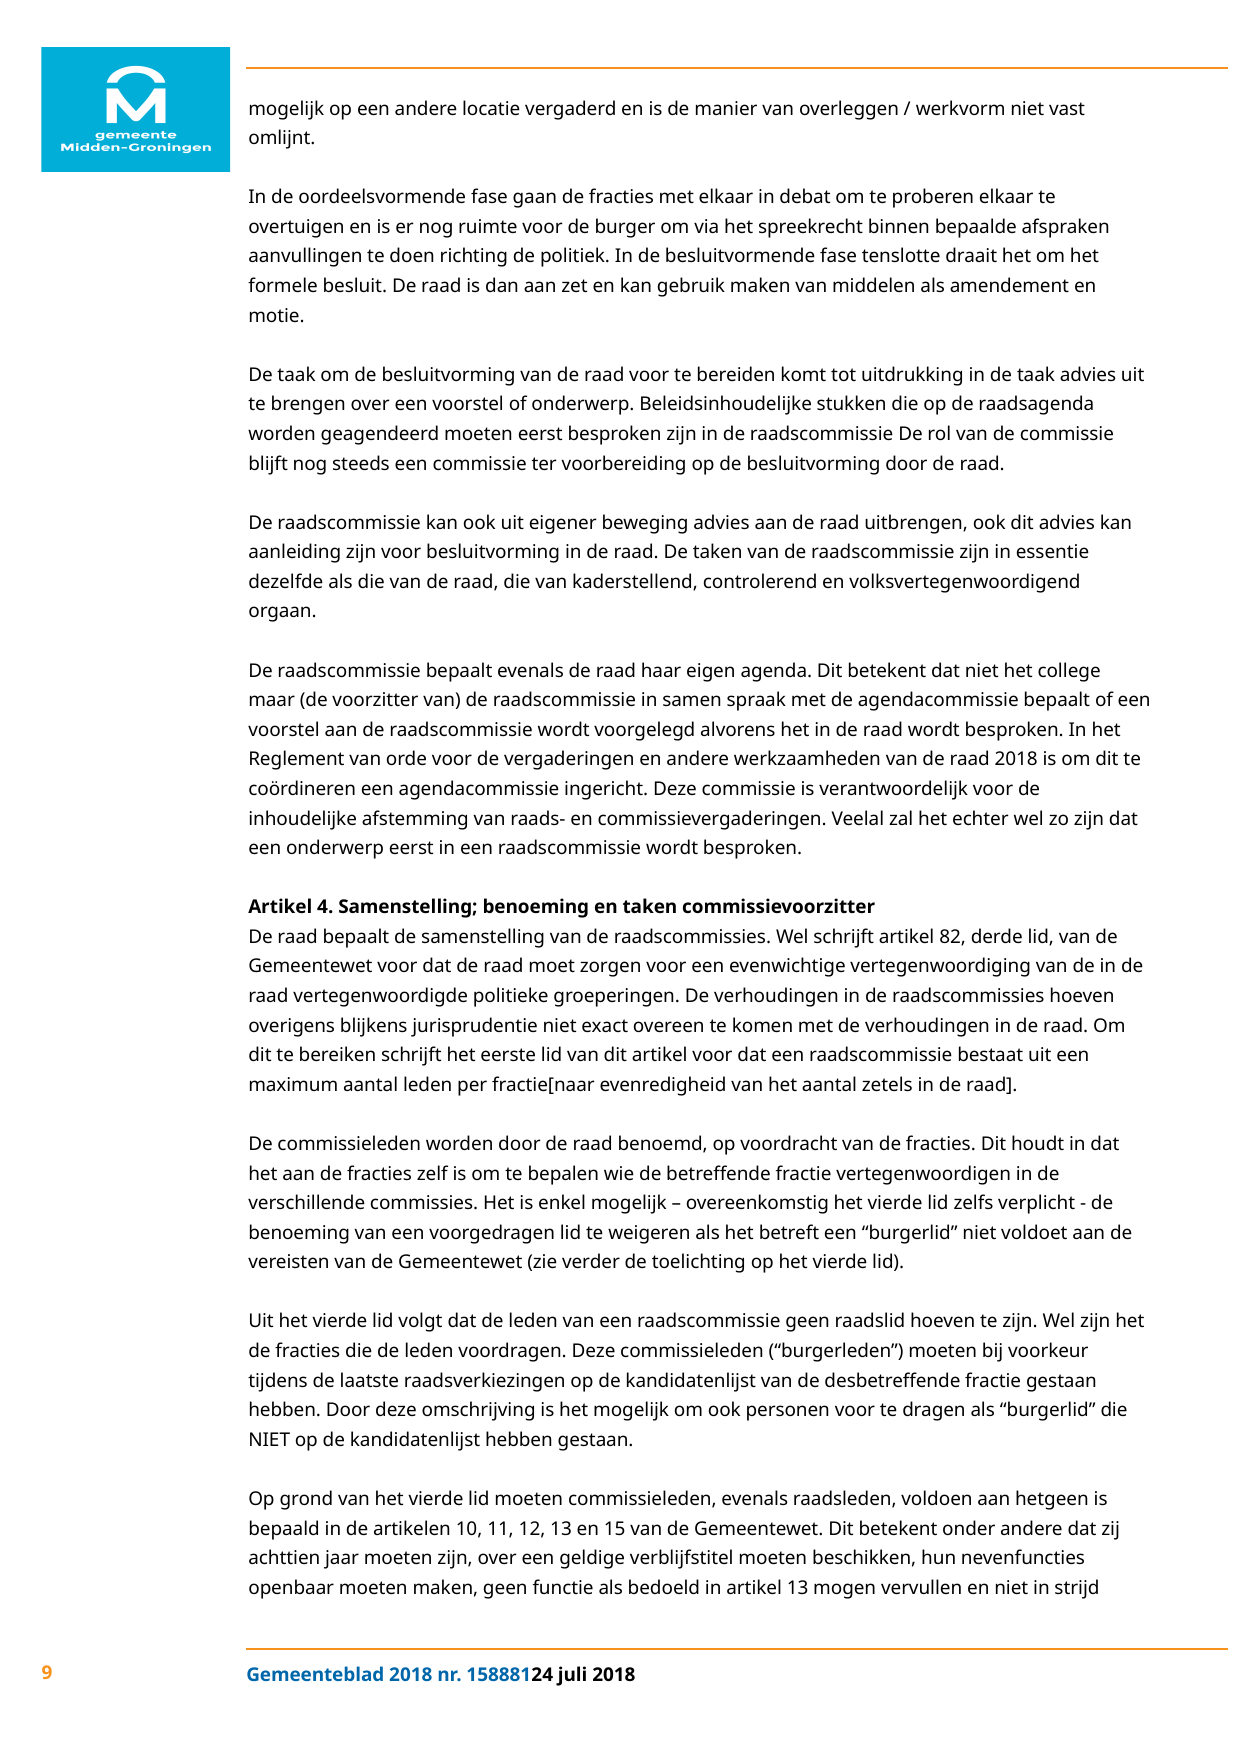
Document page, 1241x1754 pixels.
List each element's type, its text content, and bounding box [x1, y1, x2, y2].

text De raadscommissie bepaalt evenals de raad haar eigen agenda. Dit betekent dat niet het college maar (de voorzitter van) de raadscommissie in samen spraak met de agendacommissie bepaalt of een voorstel aan de raadscommissie wordt voorgelegd alvorens het in de raad wordt besproken. In het Reglement van orde voor de vergaderingen en andere werkzaamheden van de raad 2018 is om dit te coördineren een agendacommissie ingericht. Deze commissie is verantwoordelijk voor de inhoudelijke afstemming van raads- en commissievergaderingen. Veelal zal het echter wel zo zijn dat een onderwerp eerst in een raadscommissie wordt besproken. [248, 657, 1152, 860]
picture [108, 66, 164, 82]
text Uit het vierde lid volgt dat de leden van een raadscommissie geen raadslid hoeven te zijn. Wel zijn het de fracties die de leden voordragen. Deze commissieleden (“burgerleden”) moeten bij voorkeur tijdens de laatste raadsverkiezingen op de kandidatenlijst van de desbetreffende fractie gestaan hebben. Door deze omschrijving is het mogelijk om ook personen voor te dragen als “burgerlid” die NIET op de kandidatenlijst hebben gestaan. [248, 1308, 1152, 1452]
text Op grond van het vierde lid moeten commissieleden, evenals raadsleden, voldoen aan hetgeen is bepaald in de artikelen 10, 11, 12, 13 en 15 van de Gemeentewet. Dit betekent onder andere dat zij achttien jaar moeten zijn, over een geldige verblijfstitel moeten beschikken, hun nevenfuncties openbaar moeten maken, geen functie als bedoeld in artikel 13 mogen vervullen en niet in strijd [248, 1485, 1152, 1600]
text De raad bepaalt de samenstelling van de raadscommissies. Wel schrijft artikel 82, derde lid, van de Gemeentewet voor dat de raad moet zorgen voor een evenwichtige vertegenwoordiging van de in de raad vertegenwoordigde politieke groeperingen. De verhoudingen in de raadscommissies hoeven overigens blijkens jurisprudentie niet exact overeen te komen met de verhoudingen in de raad. Om dit te bereiken schrijft het eerste lid van dit artikel voor dat een raadscommissie bestaat uit een maximum aantal leden per fractie[naar evenredigheid van het aantal zetels in de raad]. [248, 923, 1152, 1097]
picture [184, 146, 190, 153]
picture [107, 89, 165, 122]
text De commissieleden worden door de raad benoemd, op voordracht van de fracties. Dit houdt in dat het aan de fracties zelf is om te bepalen wie de betreffende fractie vertegenwoordigen in de verschillende commissies. Het is enkel mogelijk – overeenkomstig het vierde lid zelfs verplicht - de benoeming van een voorgedragen lid te weigeren als het betreft een “burgerlid” niet voldoet aan de vereisten van de Gemeentewet (zie verder de toelichting op het vierde lid). [248, 1130, 1152, 1274]
text De taak om de besluitvorming van de raad voor te bereiden komt tot uitdrukking in de taak advies uit te brengen over een voorstel of onderwerp. Beleidsinhoudelijke stukken die op de raadsagenda worden geagendeerd moeten eerst besproken zijn in de raadscommissie De rol van de commissie blijft nog steeds een commissie ter voorbereiding op de besluitvorming door de raad. [248, 361, 1152, 476]
text In de oordeelsvormende fase gaan de fracties met elkaar in debat om te proberen elkaar te overtuigen en is er nog ruimte voor de burger om via het spreekrecht binnen bepaalde afspraken aanvullingen te doen richting de politiek. In de besluitvormende fase tenslotte draait het om het formele besluit. De raad is dan aan zet en kan gebruik maken van middelen als amendement en motie. [248, 183, 1152, 328]
text De raadscommissie kan ook uit eigener beweging advies aan de raad uitbrengen, ook dit advies kan aanleiding zijn voor besluitvorming in de raad. De taken van de raadscommissie zijn in essentie dezelfde als die van de raad, die van kaderstellend, controlerend en volksvertegenwoordigend orgaan. [248, 509, 1152, 623]
text Artikel 4. Samenstelling; benoeming en taken commissievoorzitter [248, 893, 1152, 919]
text mogelijk op een andere locatie vergaderd en is de manier van overleggen / werkvorm niet vast omlijnt. [248, 95, 1152, 150]
